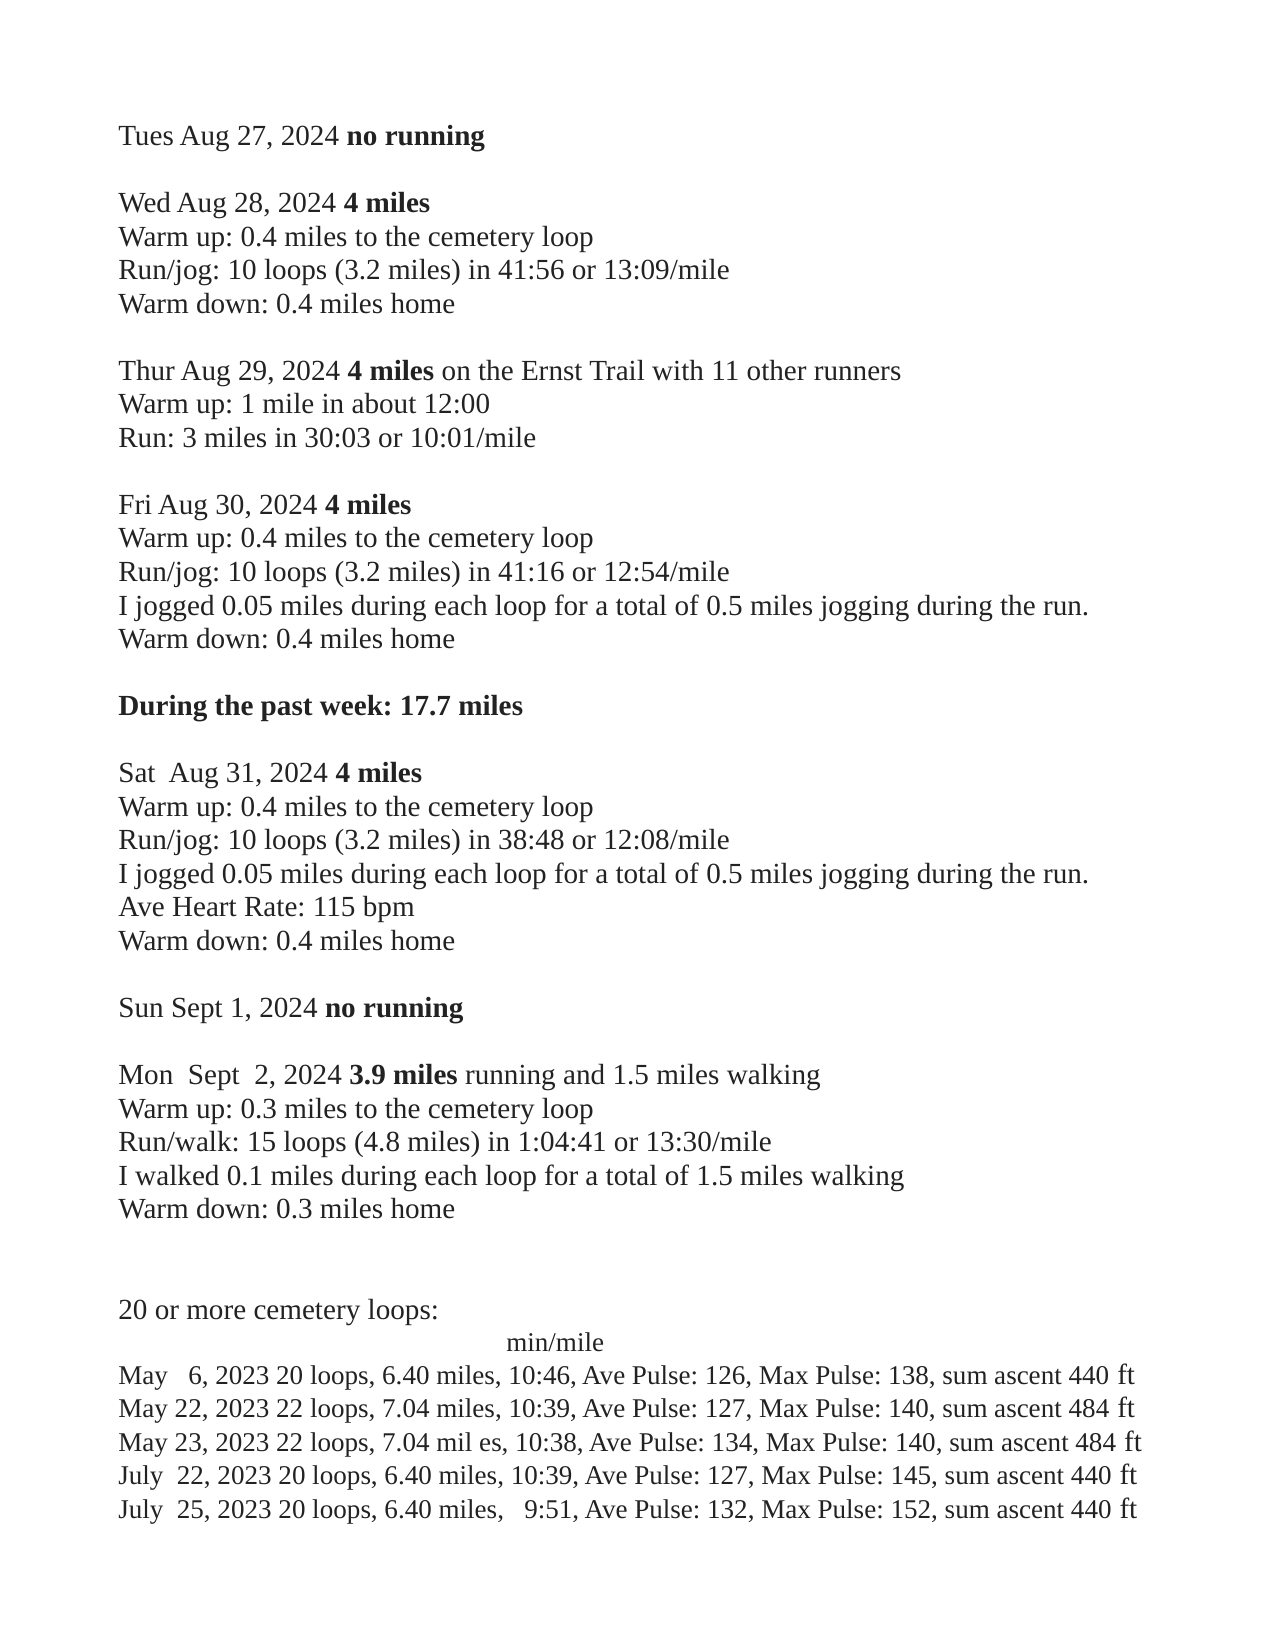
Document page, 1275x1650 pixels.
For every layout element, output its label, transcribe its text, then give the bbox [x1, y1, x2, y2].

text Warm down: 0.4 miles home [118, 923, 1161, 957]
text 20 or more cemetery loops: [118, 1292, 1161, 1326]
text Wed Aug 28, 2024 4 miles [118, 185, 1161, 219]
text Warm down: 0.4 miles home [118, 621, 1161, 655]
text Warm down: 0.4 miles home [118, 286, 1161, 319]
text Sat Aug 31, 2024 4 miles [118, 755, 1161, 789]
text I jogged 0.05 miles during each loop for a total of 0.5 miles jogging during the run. [118, 588, 1161, 621]
text Run/jog: 10 loops (3.2 miles) in 38:48 or 12:08/mile [118, 822, 1161, 856]
text Tues Aug 27, 2024 no running [118, 118, 1161, 152]
text May 6, 2023 20 loops, 6.40 miles, 10:46, Ave Pulse: 126, Max Pulse: 138, sum ascent 440 ft [118, 1357, 1161, 1390]
text Mon Sept 2, 2024 3.9 miles running and 1.5 miles walking [118, 1057, 1161, 1091]
text July 22, 2023 20 loops, 6.40 miles, 10:39, Ave Pulse: 127, Max Pulse: 145, sum ascent 440 ft [118, 1457, 1161, 1491]
text Warm down: 0.3 miles home [118, 1191, 1161, 1225]
text Warm up: 0.4 miles to the cemetery loop [118, 521, 1161, 554]
text Run/jog: 10 loops (3.2 miles) in 41:56 or 13:09/mile [118, 252, 1161, 286]
text I walked 0.1 miles during each loop for a total of 1.5 miles walking [118, 1158, 1161, 1191]
text Warm up: 0.4 miles to the cemetery loop [118, 789, 1161, 822]
text Run/walk: 15 loops (4.8 miles) in 1:04:41 or 13:30/mile [118, 1124, 1161, 1158]
text May 23, 2023 22 loops, 7.04 mil es, 10:38, Ave Pulse: 134, Max Pulse: 140, sum ascent 484 ft [118, 1424, 1161, 1457]
text Run/jog: 10 loops (3.2 miles) in 41:16 or 12:54/mile [118, 554, 1161, 588]
text During the past week: 17.7 miles [118, 688, 1161, 722]
text Fri Aug 30, 2024 4 miles [118, 487, 1161, 521]
text July 25, 2023 20 loops, 6.40 miles, 9:51, Ave Pulse: 132, Max Pulse: 152, sum ascent 440 ft [118, 1491, 1161, 1524]
text Run: 3 miles in 30:03 or 10:01/mile [118, 420, 1161, 453]
text min/mile [118, 1326, 1161, 1357]
text Warm up: 1 mile in about 12:00 [118, 386, 1161, 420]
text Warm up: 0.3 miles to the cemetery loop [118, 1091, 1161, 1124]
text Warm up: 0.4 miles to the cemetery loop [118, 219, 1161, 252]
text Ave Heart Rate: 115 bpm [118, 889, 1161, 923]
text Thur Aug 29, 2024 4 miles on the Ernst Trail with 11 other runners [118, 353, 1161, 386]
text Sun Sept 1, 2024 no running [118, 990, 1161, 1024]
text I jogged 0.05 miles during each loop for a total of 0.5 miles jogging during the run. [118, 856, 1161, 889]
text May 22, 2023 22 loops, 7.04 miles, 10:39, Ave Pulse: 127, Max Pulse: 140, sum ascent 484 ft [118, 1390, 1161, 1424]
